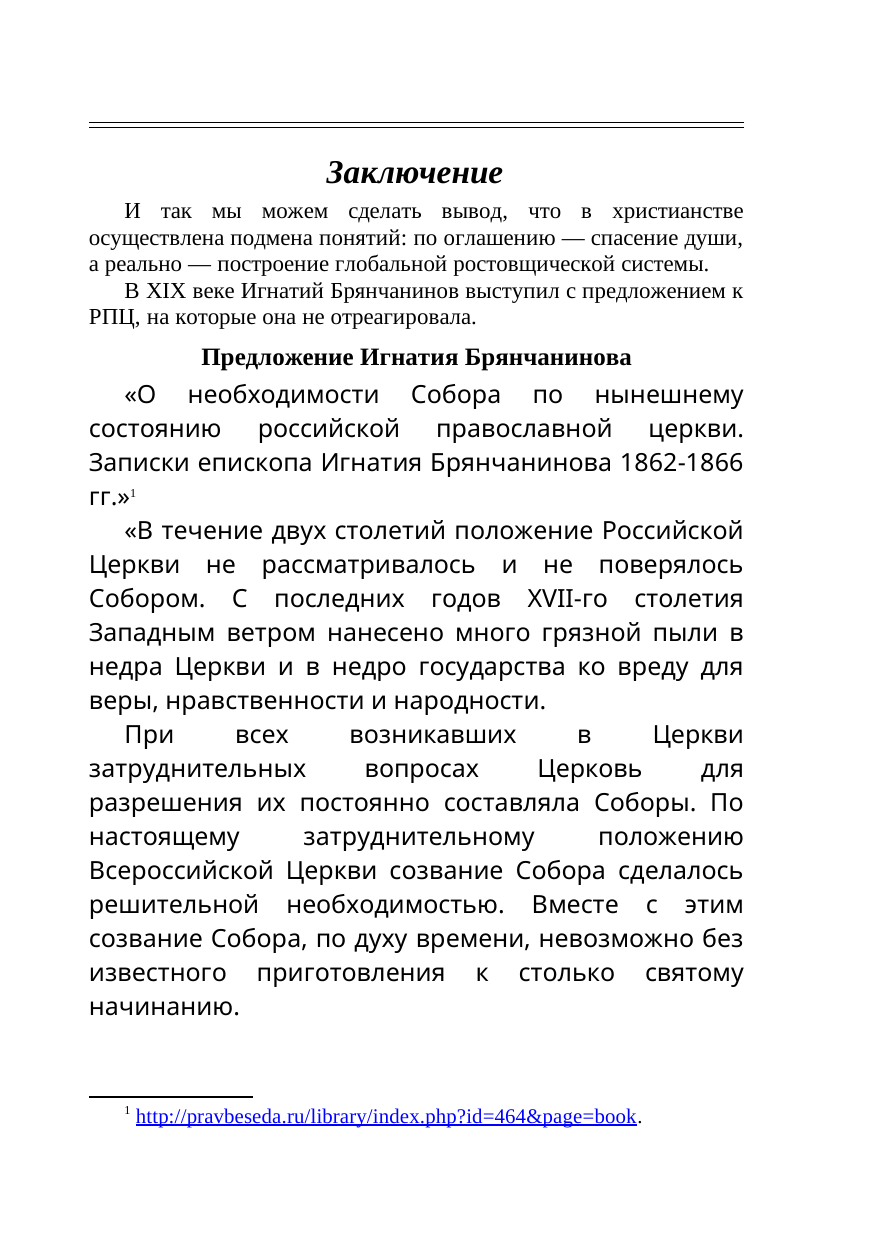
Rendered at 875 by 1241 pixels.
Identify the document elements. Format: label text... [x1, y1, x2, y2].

text И так мы можем сделать вывод, что в христианстве осуществлена подмена понятий: по оглашению — спасение души, а реально — построение глобальной ростовщической системы. [89, 197, 744, 277]
text В XIX веке Игнатий Брянчанинов выступил с предложением к РПЦ, на которые она не отреагировала. [89, 277, 744, 330]
text «О необходимости Собора по нынешнему состоянию российской православной церкви. Записки епископа Игнатия Брянчанинова 1862-1866 гг.» [89, 377, 744, 513]
text Предложение Игнатия Брянчанинова [89, 342, 744, 371]
text При всех возникавших в Церкви затруднительных вопросах Церковь для разрешения их постоянно составляла Соборы. По настоящему затруднительному положению Всероссийской Церкви созвание Собора сделалось решительной необходимостью. Вместе с этим созвание Собора, по духу времени, невозможно без известного приготовления к столько святому начинанию. [89, 717, 744, 1023]
subtitle Заключение [89, 152, 744, 191]
text http://pravbeseda.ru/library/index.php?id=464&page=book. [89, 1103, 744, 1127]
text «В течение двух столетий положение Российской Церкви не рассматривалось и не поверялось Собором. С последних годов ХVII-го столетия Западным ветром нанесено много грязной пыли в недра Церкви и в недро государства ко вреду для веры, нравственности и народности. [89, 513, 744, 717]
